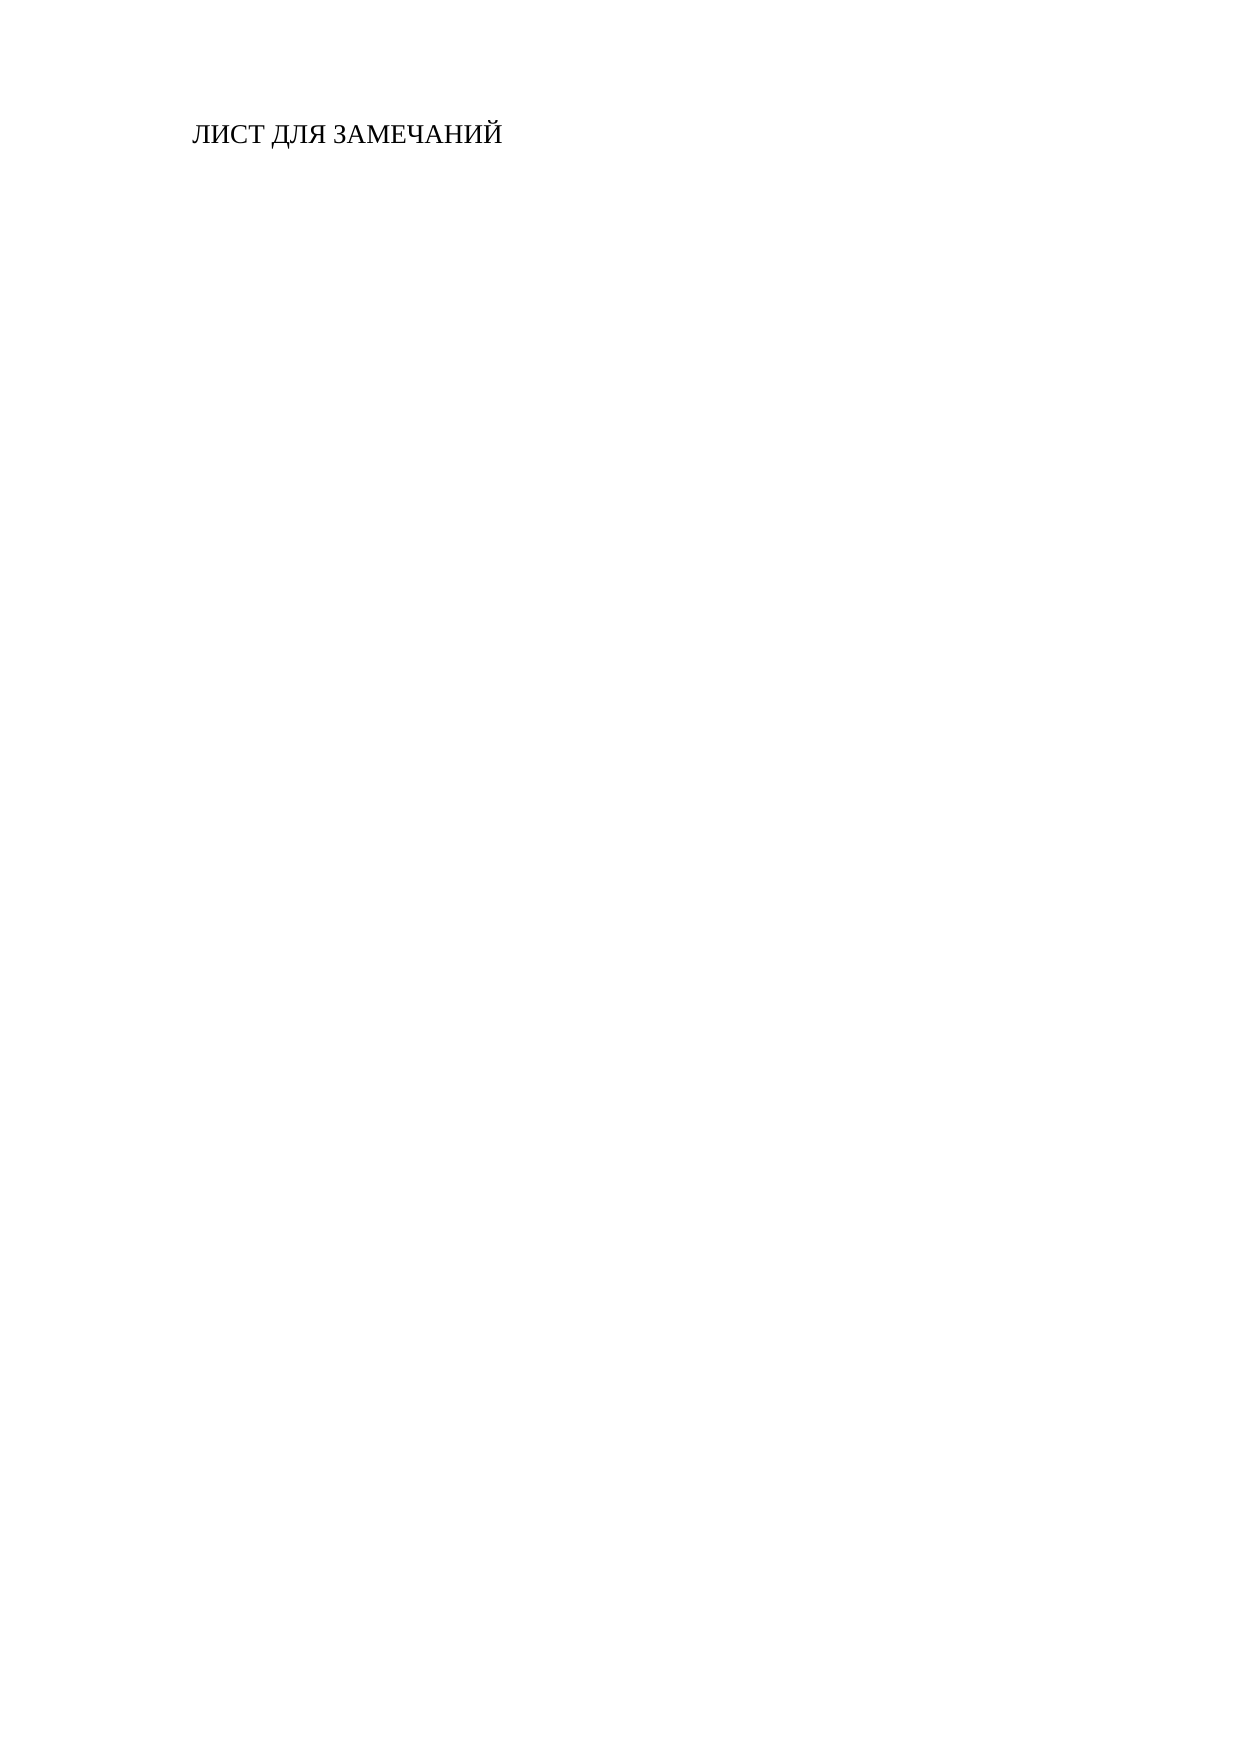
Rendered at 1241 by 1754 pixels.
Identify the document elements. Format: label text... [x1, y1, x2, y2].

text ЛИСТ ДЛЯ ЗАМЕЧАНИЙ [118, 118, 1122, 149]
